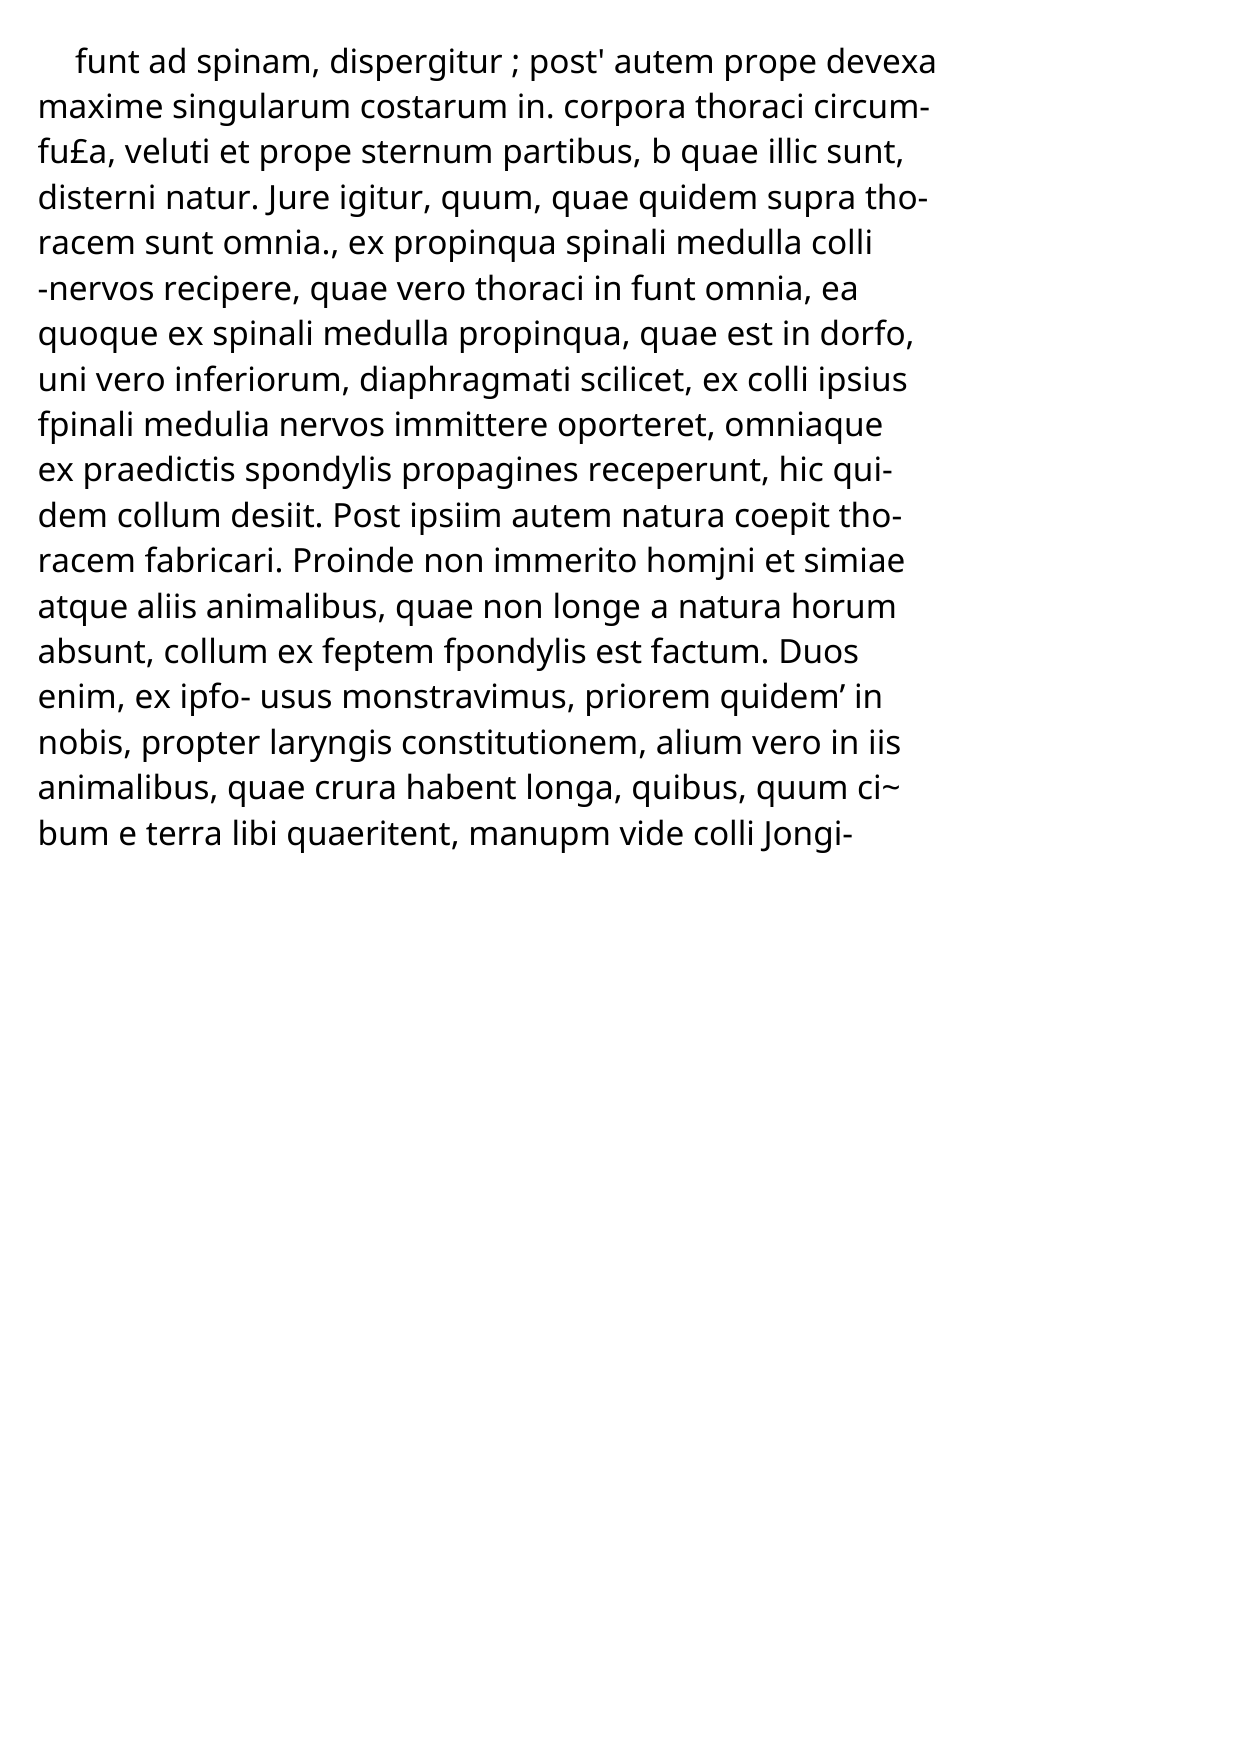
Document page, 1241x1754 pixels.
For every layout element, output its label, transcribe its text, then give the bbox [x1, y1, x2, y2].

text funt ad spinam, dispergitur ; post' autem prope devexa maxime singularum costarum in. corpora thoraci circum- fu£a, veluti et prope sternum partibus, b quae illic sunt, disterni natur. Jure igitur, quum, quae quidem supra tho- racem sunt omnia., ex propinqua spinali medulla colli -nervos recipere, quae vero thoraci in funt omnia, ea quoque ex spinali medulla propinqua, quae est in dorfo, uni vero inferiorum, diaphragmati scilicet, ex colli ipsius fpinali medulia nervos immittere oporteret, omniaque ex praedictis spondylis propagines receperunt, hic qui- dem collum desiit. Post ipsiim autem natura coepit tho- racem fabricari. Proinde non immerito homjni et simiae atque aliis animalibus, quae non longe a natura horum absunt, collum ex feptem fpondylis est factum. Duos enim, ex ipfo- usus monstravimus, priorem quidem’ in nobis, propter laryngis constitutionem, alium vero in iis animalibus, quae crura habent longa, quibus, quum ci~ bum e terra libi quaeritent, manupm vide colli Jongi- [37, 37, 1203, 855]
